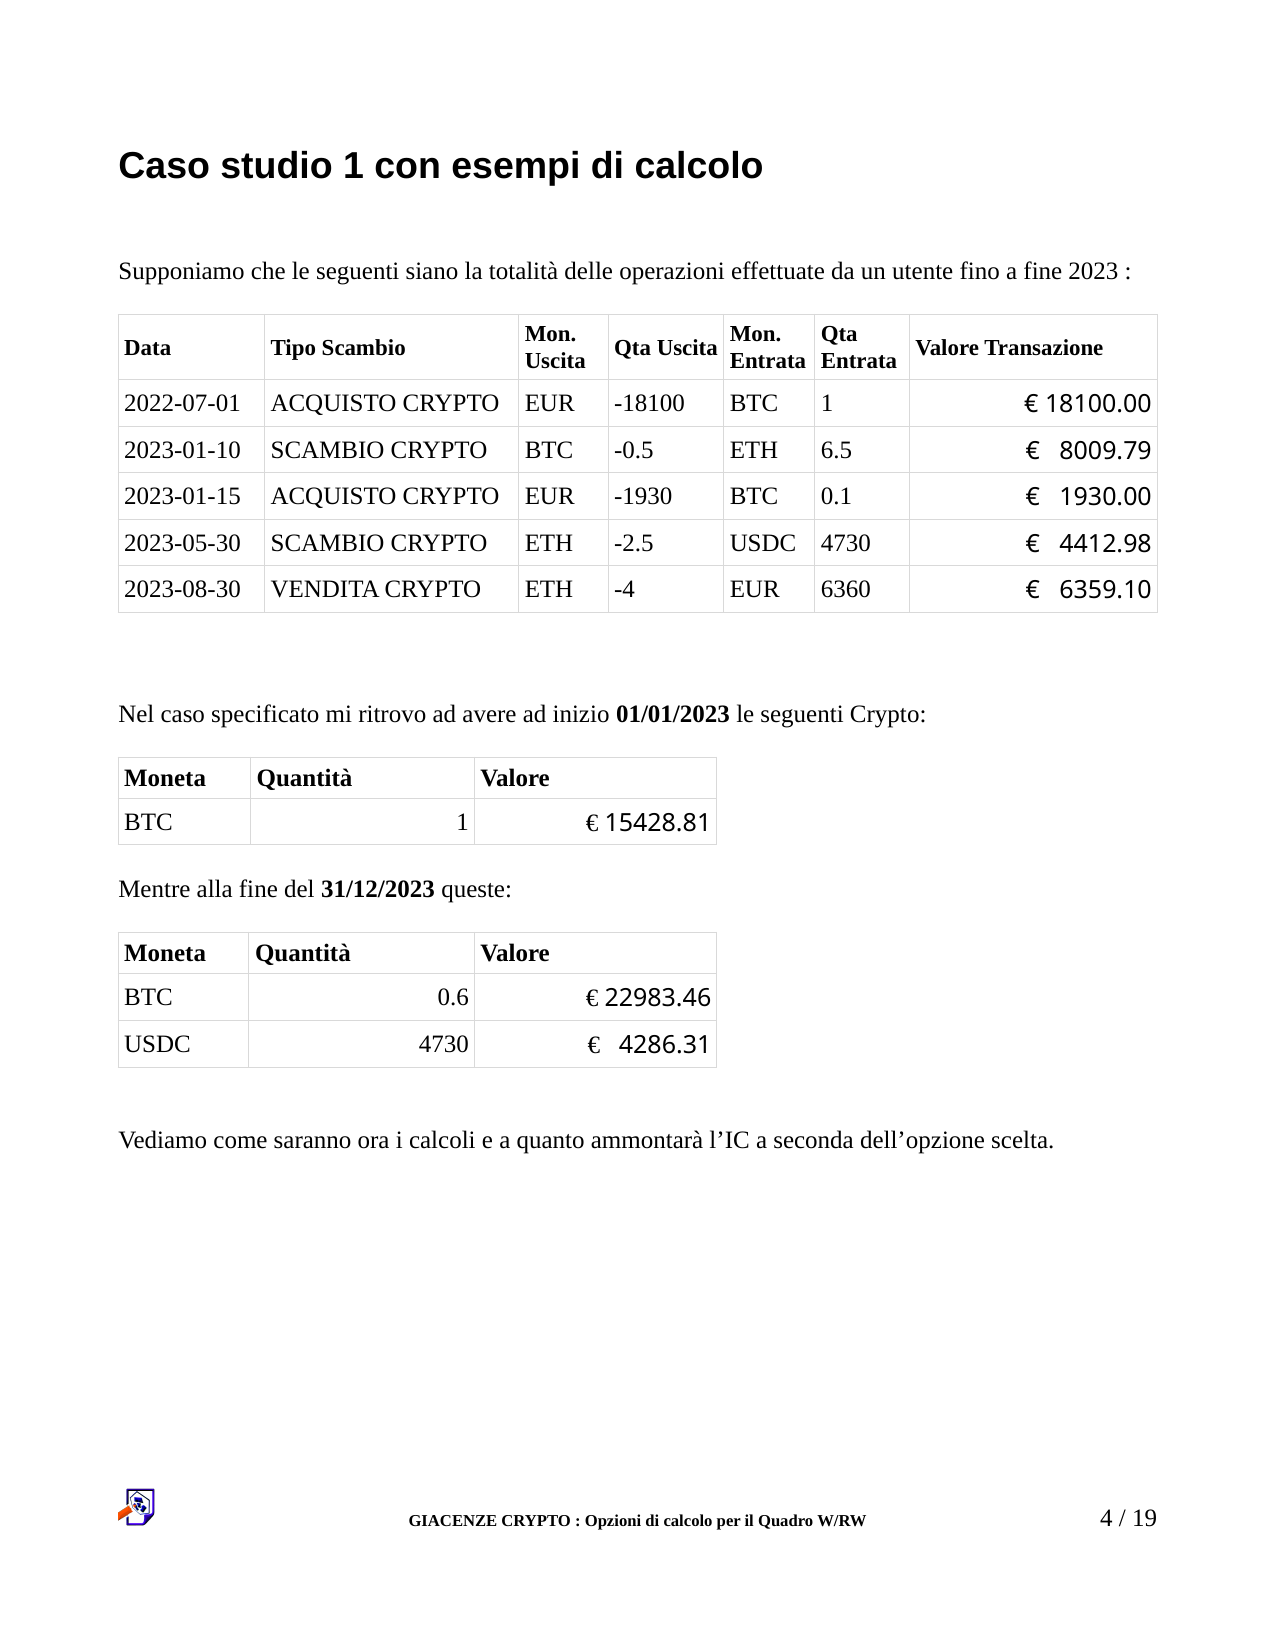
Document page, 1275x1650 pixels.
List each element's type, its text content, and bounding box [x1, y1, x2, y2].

table_cell ACQUISTO CRYPTO [265, 380, 518, 426]
table_cell ETH [519, 566, 608, 612]
table_cell BTC [519, 427, 608, 472]
table_cell 0.6 [249, 974, 474, 1019]
table_cell 2023-01-15 [119, 473, 264, 519]
table_header Quantità [251, 758, 474, 798]
table_header Moneta [119, 933, 248, 973]
text Vediamo come saranno ora i calcoli e a quanto ammontarà l’IC a seconda dell’opzione scelta. [118, 1125, 1157, 1154]
table_cell 4730 [249, 1021, 474, 1067]
table_cell EUR [519, 380, 608, 426]
table_cell € 4412.98 [910, 520, 1157, 565]
table_cell € 15428.81 [475, 799, 716, 844]
table_header Qta Uscita [609, 315, 723, 379]
table_cell € 4286.31 [475, 1021, 716, 1067]
table_header Quantità [249, 933, 474, 973]
table_cell 2023-01-10 [119, 427, 264, 472]
table_cell 1 [815, 380, 909, 426]
table_cell -4 [609, 566, 723, 612]
text Supponiamo che le seguenti siano la totalità delle operazioni effettuate da un utente fino a fine 2023 : [118, 256, 1157, 285]
table_cell EUR [519, 473, 608, 519]
text Mentre alla fine del 31/12/2023 queste: [118, 874, 1157, 903]
table_cell € 1930.00 [910, 473, 1157, 519]
table_cell 6360 [815, 566, 909, 612]
table_header Moneta [119, 758, 250, 798]
table_header Tipo Scambio [265, 315, 518, 379]
table_header Valore [475, 758, 716, 798]
table_header Data [119, 315, 264, 379]
table_cell € 22983.46 [475, 974, 716, 1019]
table_cell ETH [724, 427, 814, 472]
table_cell SCAMBIO CRYPTO [265, 520, 518, 565]
table_cell 2023-08-30 [119, 566, 264, 612]
table_cell € 18100.00 [910, 380, 1157, 426]
table_cell ETH [519, 520, 608, 565]
table_cell USDC [724, 520, 814, 565]
table_cell BTC [119, 799, 250, 844]
table_header Mon. Entrata [724, 315, 814, 379]
table_cell BTC [724, 473, 814, 519]
picture [118, 1488, 155, 1526]
table_cell 2022-07-01 [119, 380, 264, 426]
table_cell -1930 [609, 473, 723, 519]
subtitle Caso studio 1 con esempi di calcolo [118, 143, 1157, 186]
table_cell USDC [119, 1021, 248, 1067]
table_header Valore [475, 933, 716, 973]
table_cell -18100 [609, 380, 723, 426]
table_cell -2.5 [609, 520, 723, 565]
table_cell 0.1 [815, 473, 909, 519]
table_cell € 6359.10 [910, 566, 1157, 612]
table_cell BTC [724, 380, 814, 426]
table_header Mon. Uscita [519, 315, 608, 379]
table_cell 6.5 [815, 427, 909, 472]
table_cell EUR [724, 566, 814, 612]
table_cell 1 [251, 799, 474, 844]
table_cell BTC [119, 974, 248, 1019]
table_cell VENDITA CRYPTO [265, 566, 518, 612]
table_header Valore Transazione [910, 315, 1157, 379]
text Nel caso specificato mi ritrovo ad avere ad inizio 01/01/2023 le seguenti Crypto: [118, 699, 1157, 728]
table_cell € 8009.79 [910, 427, 1157, 472]
table_cell 2023-05-30 [119, 520, 264, 565]
table_cell -0.5 [609, 427, 723, 472]
table_cell 4730 [815, 520, 909, 565]
table_cell ACQUISTO CRYPTO [265, 473, 518, 519]
table_header Qta Entrata [815, 315, 909, 379]
table_cell SCAMBIO CRYPTO [265, 427, 518, 472]
